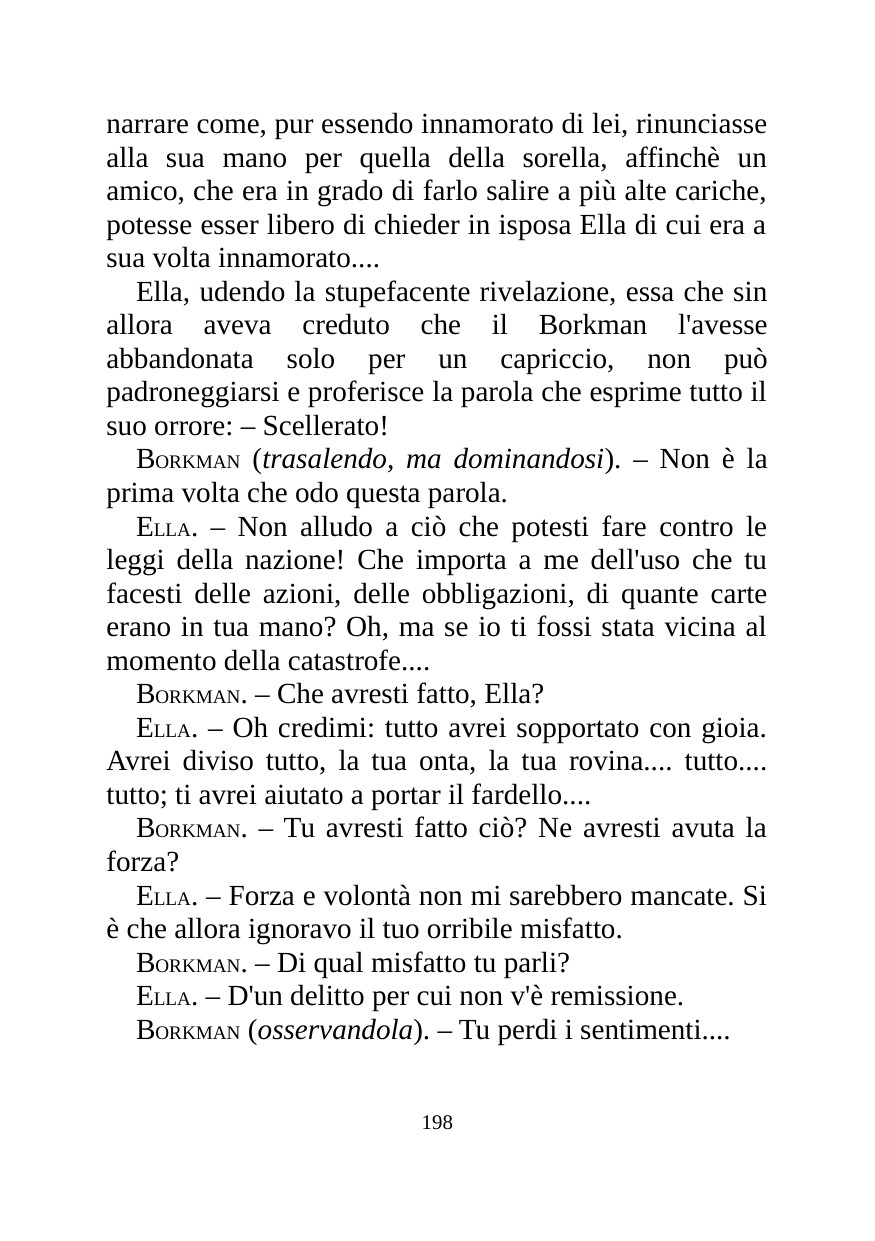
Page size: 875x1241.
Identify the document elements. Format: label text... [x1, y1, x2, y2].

text Borkman (osservandola). – Tu perdi i sentimenti.... [106, 1012, 768, 1045]
text Borkman. – Che avresti fatto, Ella? [106, 676, 768, 710]
text Borkman. – Tu avresti fatto ciò? Ne avresti avuta la forza? [106, 811, 768, 878]
text narrare come, pur essendo innamorato di lei, rinunciasse alla sua mano per quella della sorella, affinchè un amico, che era in grado di farlo salire a più alte cariche, potesse esser libero di chieder in isposa Ella di cui era a sua volta innamorato.... [106, 106, 768, 274]
text Ella, udendo la stupefacente rivelazione, essa che sin allora aveva creduto che il Borkman l'avesse abbandonata solo per un capriccio, non può padroneggiarsi e proferisce la parola che esprime tutto il suo orrore: – Scellerato! [106, 274, 768, 442]
text Ella. – Forza e volontà non mi sarebbero mancate. Si è che allora ignoravo il tuo orribile misfatto. [106, 878, 768, 945]
text Ella. – D'un delitto per cui non v'è remissione. [106, 978, 768, 1012]
text Ella. – Non alludo a ciò che potesti fare contro le leggi della nazione! Che importa a me dell'uso che tu facesti delle azioni, delle obbligazioni, di quante carte erano in tua mano? Oh, ma se io ti fossi stata vicina al momento della catastrofe.... [106, 509, 768, 676]
text Borkman. – Di qual misfatto tu parli? [106, 945, 768, 978]
text Ella. – Oh credimi: tutto avrei sopportato con gioia. Avrei diviso tutto, la tua onta, la tua rovina.... tutto.... tutto; ti avrei aiutato a portar il fardello.... [106, 710, 768, 811]
text Borkman (trasalendo, ma dominandosi). – Non è la prima volta che odo questa parola. [106, 442, 768, 509]
